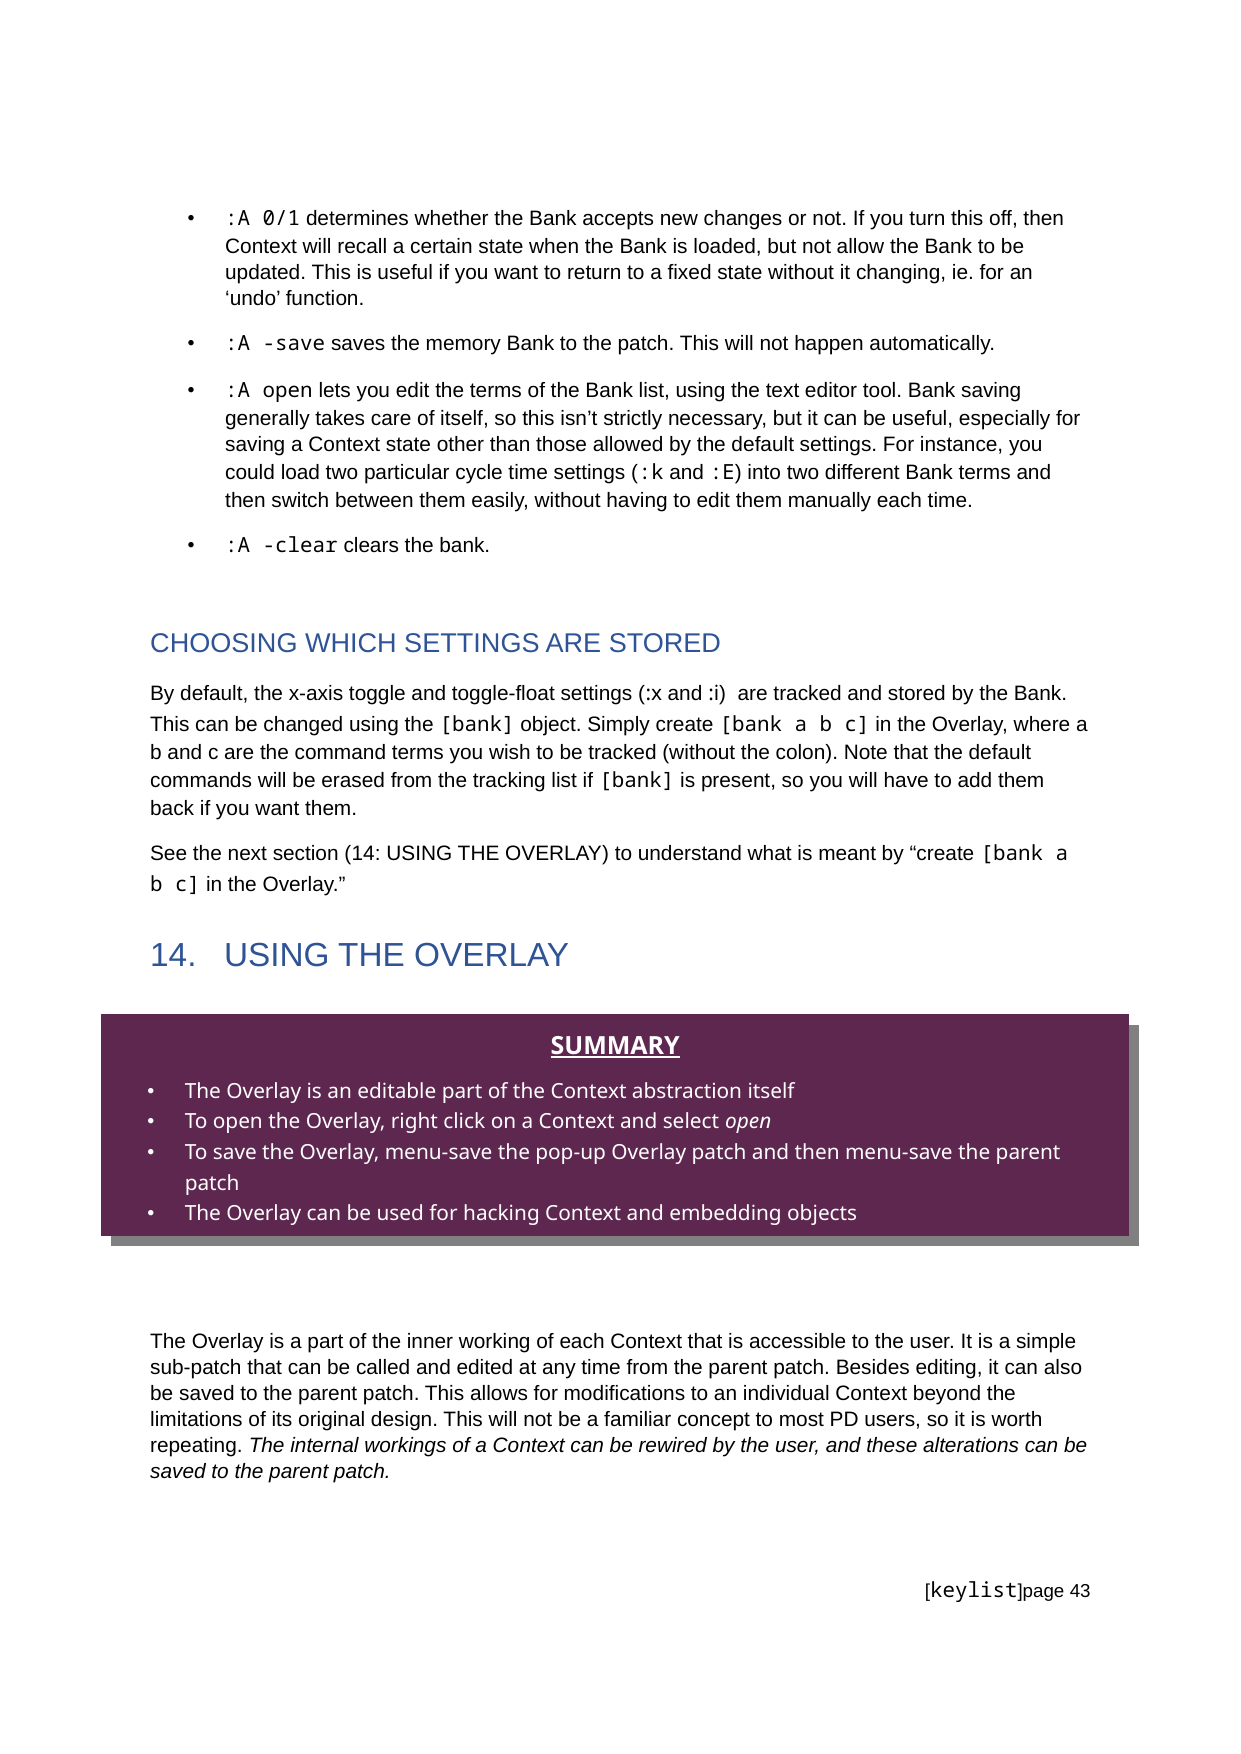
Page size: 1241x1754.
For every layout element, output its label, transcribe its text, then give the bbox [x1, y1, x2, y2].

list :A 0/1 determines whether the Bank accepts new changes or not. If you turn this off, then Context will recall a certain state when the Bank is loaded, but not allow the Bank to be updated. This is useful if you want to return to a fixed state without it changing, ie. for an ‘undo’ function. [187, 203, 1090, 309]
text The Overlay is a part of the inner working of each Context that is accessible to the user. It is a simple sub-patch that can be called and edited at any time from the parent patch. Besides editing, it can also be saved to the parent patch. This allows for modifications to an individual Context beyond the limitations of its original design. This will not be a familiar concept to most PD users, so it is worth repeating. The internal workings of a Context can be rewired by the user, and these alterations can be saved to the parent patch. [150, 1329, 1090, 1482]
list :A -clear clears the bank. [187, 530, 1090, 559]
list To open the Overlay, right click on a Context and select open [147, 1107, 1120, 1135]
list :A open lets you edit the terms of the Bank list, using the text editor tool. Bank saving generally takes care of itself, so this isn’t strictly necessary, but it can be useful, especially for saving a Context state other than those allowed by the default settings. For instance, you could load two particular cycle time settings (:k and :E) into two different Bank terms and then switch between them easily, without having to edit them manually each time. [187, 375, 1090, 512]
subtitle SUMMARY [109, 1027, 1120, 1061]
subtitle USING THE OVERLAY [150, 935, 1090, 973]
subtitle CHOOSING WHICH SETTINGS ARE STORED [150, 627, 1090, 658]
list :A -save saves the memory Bank to the patch. This will not happen automatically. [187, 328, 1090, 356]
text By default, the x-axis toggle and toggle-float settings (:x and :i) are tracked and stored by the Bank. This can be changed using the [bank] object. Simply create [bank a b c] in the Overlay, where a b and c are the command terms you wish to be tracked (without the colon). Note that the default commands will be erased from the tracking list if [bank] is present, so you will have to add them back if you want them. [150, 678, 1090, 820]
list The Overlay can be used for hacking Context and embedding objects [147, 1198, 1120, 1227]
list The Overlay is an editable part of the Context abstraction itself [147, 1076, 1120, 1104]
list To save the Overlay, menu-save the pop-up Overlay patch and then menu-save the parent patch [147, 1137, 1120, 1196]
text See the next section (14: USING THE OVERLAY) to understand what is meant by “create [bank a b c] in the Overlay.” [150, 838, 1090, 897]
